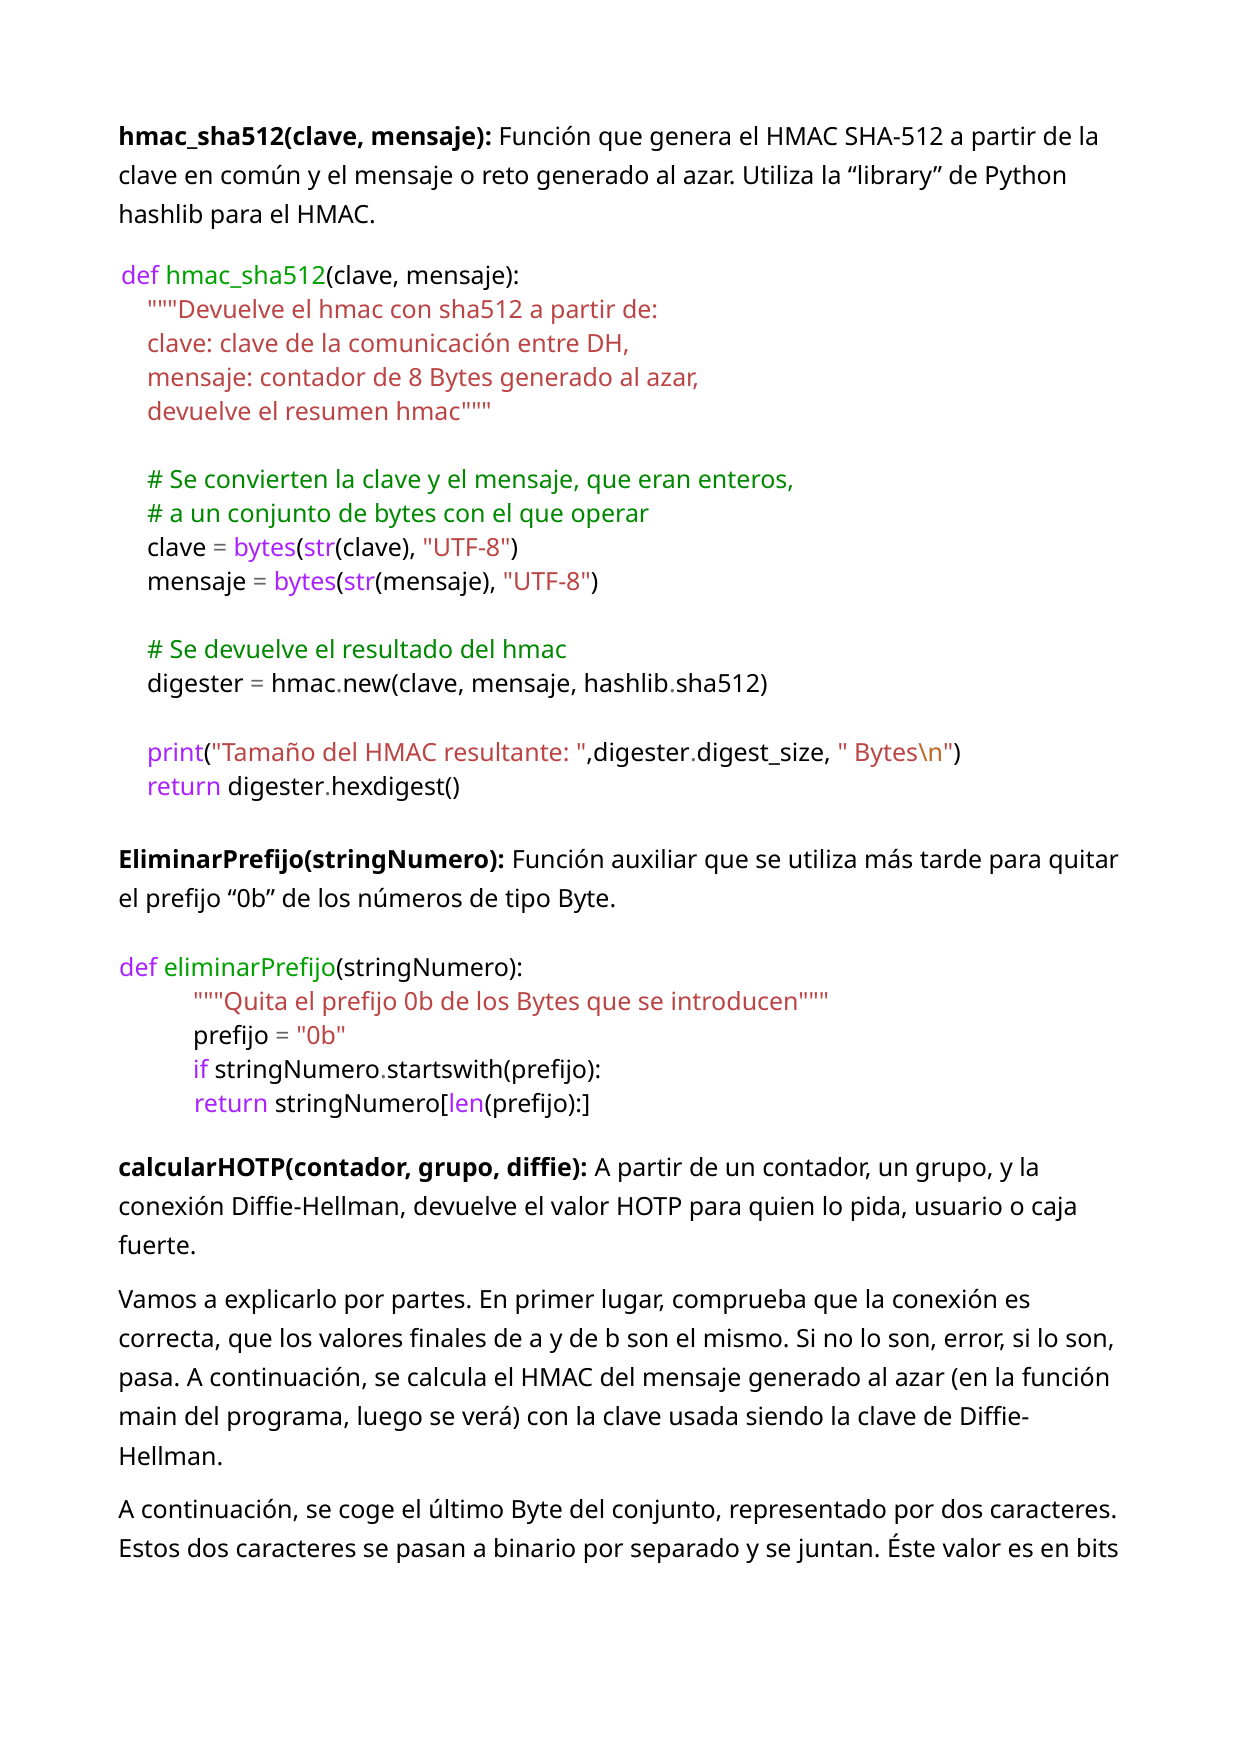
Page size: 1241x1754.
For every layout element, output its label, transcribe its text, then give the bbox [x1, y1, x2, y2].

text Vamos a explicarlo por partes. En primer lugar, comprueba que la conexión es correcta, que los valores finales de a y de b son el mismo. Si no lo son, error, si lo son, pasa. A continuación, se calcula el HMAC del mensaje generado al azar (en la función main del programa, luego se verá) con la clave usada siendo la clave de Diffie-Hellman. [118, 1281, 1122, 1472]
text A continuación, se coge el último Byte del conjunto, representado por dos caracteres. Estos dos caracteres se pasan a binario por separado y se juntan. Éste valor es en bits [118, 1492, 1122, 1565]
text calcularHOTP(contador, grupo, diffie): A partir de un contador, un grupo, y la conexión Diffie-Hellman, devuelve el valor HOTP para quien lo pida, usuario o caja fuerte. [118, 1149, 1122, 1262]
text EliminarPrefijo(stringNumero): Función auxiliar que se utiliza más tarde para quitar el prefijo “0b” de los números de tipo Byte. [118, 841, 1122, 915]
text hmac_sha512(clave, mensaje): Función que genera el HMAC SHA-512 a partir de la clave en común y el mensaje o reto generado al azar. Utiliza la “library” de Python hashlib para el HMAC. [118, 118, 1122, 231]
